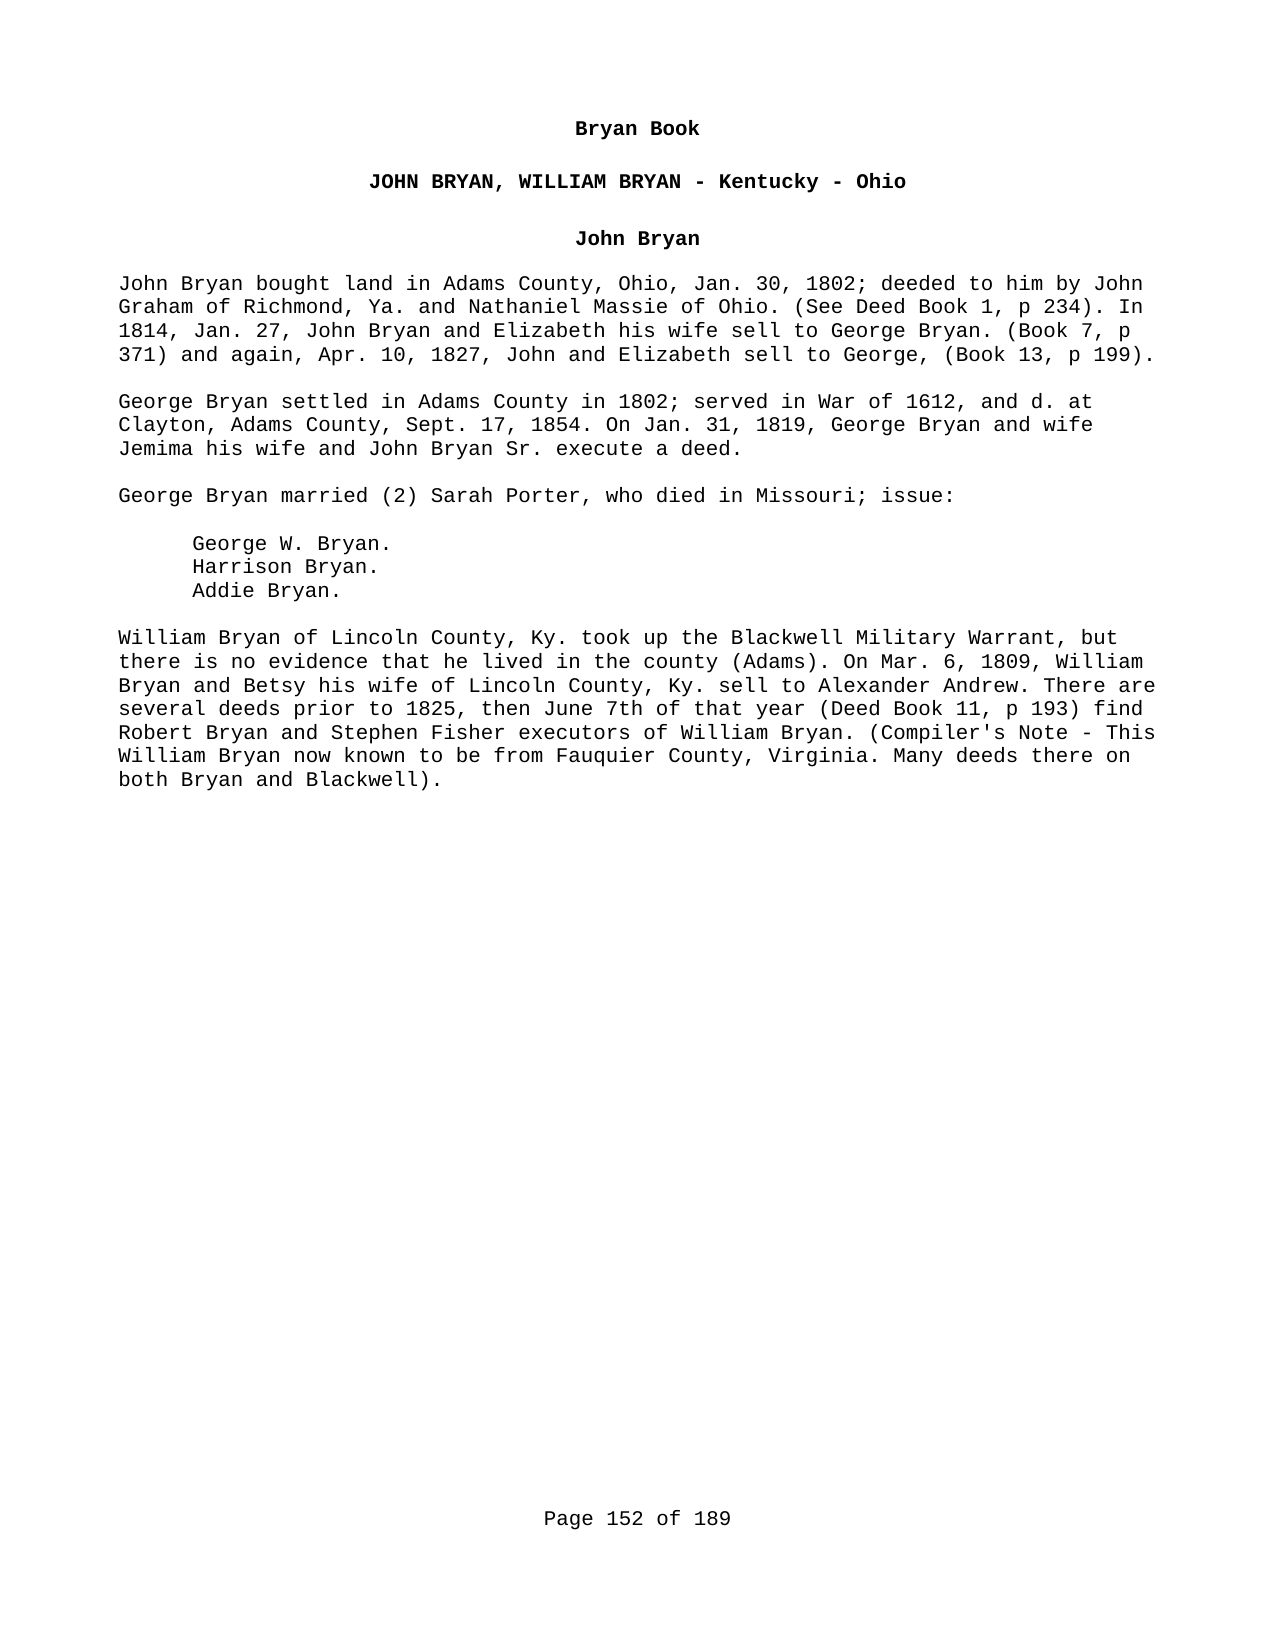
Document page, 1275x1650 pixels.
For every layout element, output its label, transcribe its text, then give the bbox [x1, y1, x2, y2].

text George Bryan married (2) Sarah Porter, who died in Missouri; issue: [118, 485, 1157, 509]
subtitle JOHN BRYAN, WILLIAM BRYAN - Kentucky - Ohio [118, 171, 1157, 195]
subtitle John Bryan [118, 228, 1157, 252]
text Addie Bryan. [192, 580, 1157, 604]
text Harrison Bryan. [192, 556, 1157, 580]
text George W. Bryan. [192, 533, 1157, 556]
text William Bryan of Lincoln County, Ky. took up the Blackwell Military Warrant, but there is no evidence that he lived in the county (Adams). On Mar. 6, 1809, William Bryan and Betsy his wife of Lincoln County, Ky. sell to Alexander Andrew. There are several deeds prior to 1825, then June 7th of that year (Deed Book 11, p 193) find Robert Bryan and Stephen Fisher executors of William Bryan. (Compiler's Note - This William Bryan now known to be from Fauquier County, Virginia. Many deeds there on both Bryan and Blackwell). [118, 627, 1157, 793]
text John Bryan bought land in Adams County, Ohio, Jan. 30, 1802; deeded to him by John Graham of Richmond, Ya. and Nathaniel Massie of Ohio. (See Deed Book 1, p 234). In 1814, Jan. 27, John Bryan and Elizabeth his wife sell to George Bryan. (Book 7, p 371) and again, Apr. 10, 1827, John and Elizabeth sell to George, (Book 13, p 199). [118, 273, 1157, 367]
text George Bryan settled in Adams County in 1802; served in War of 1612, and d. at Clayton, Adams County, Sept. 17, 1854. On Jan. 31, 1819, George Bryan and wife Jemima his wife and John Bryan Sr. execute a deed. [118, 391, 1157, 462]
